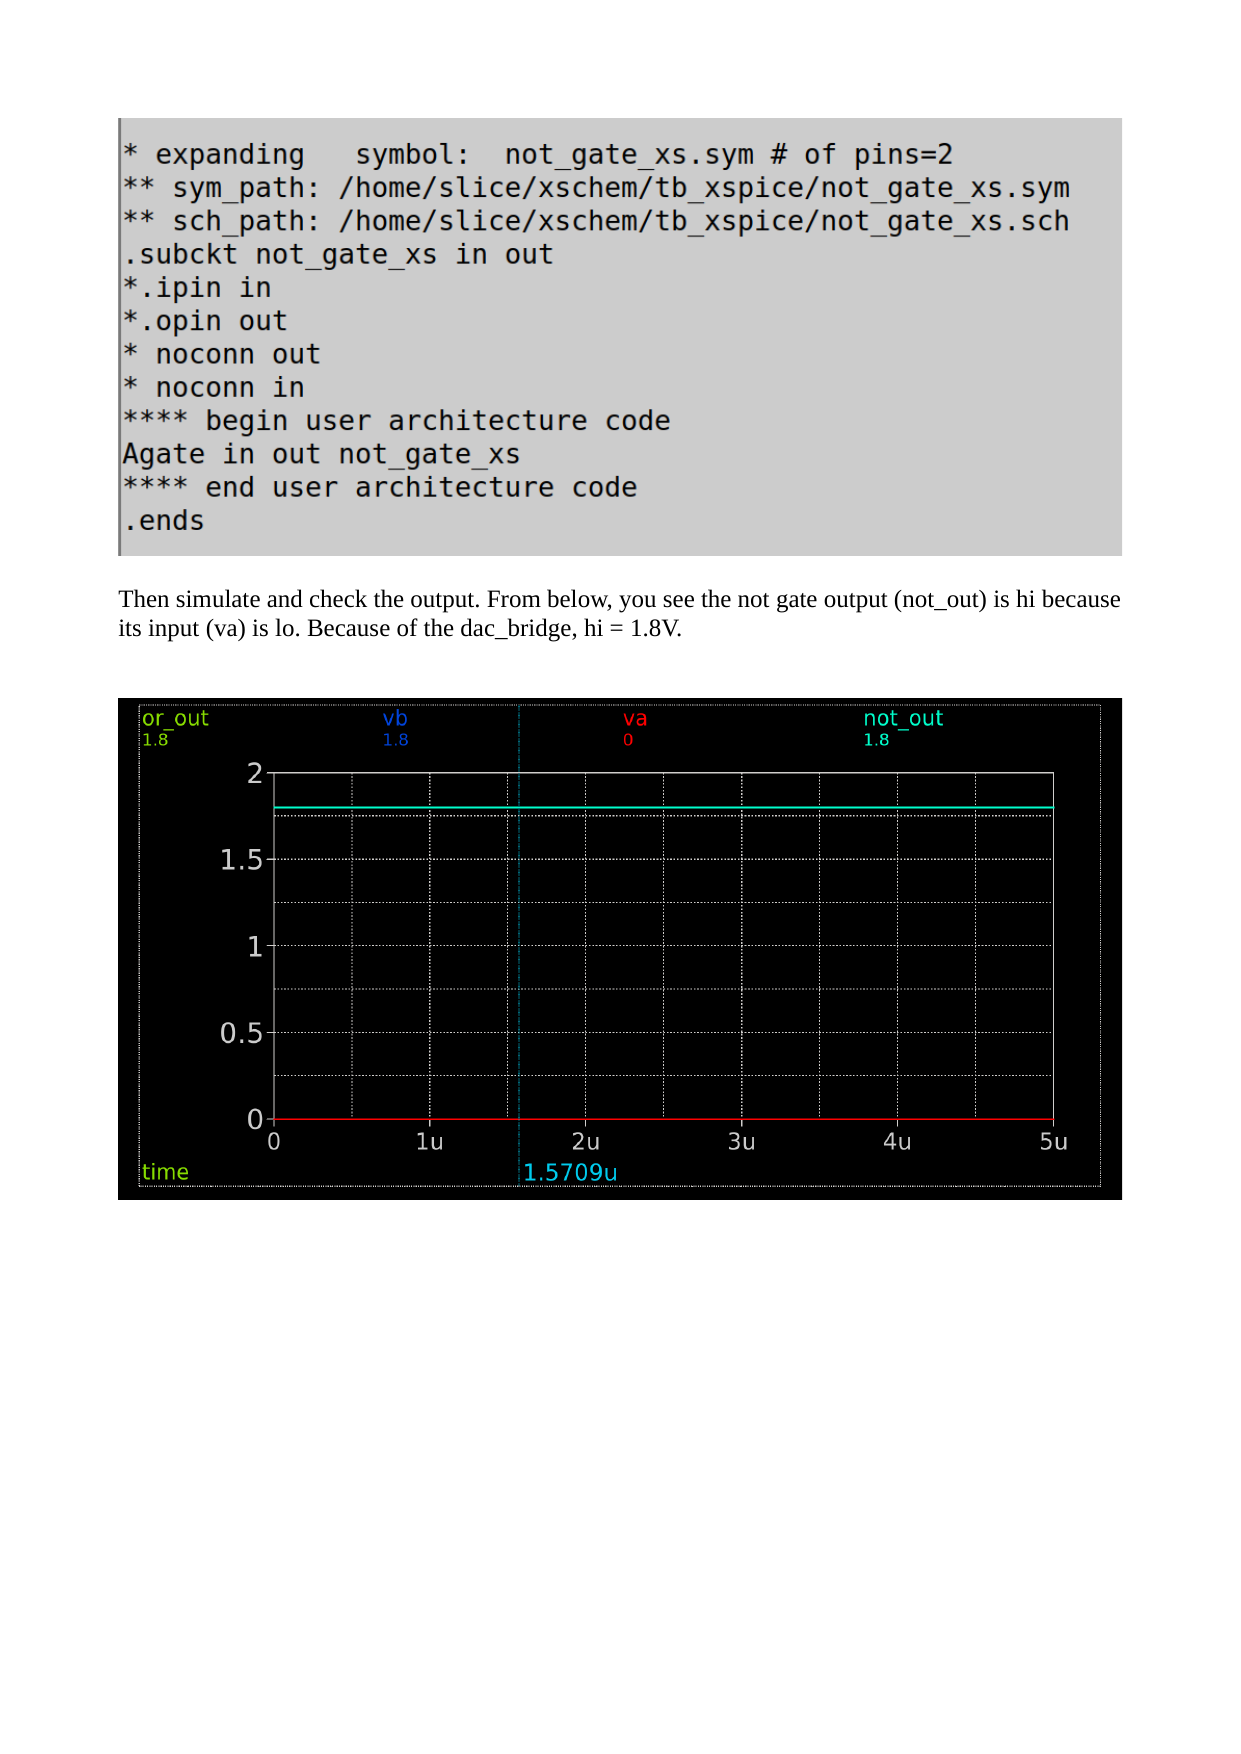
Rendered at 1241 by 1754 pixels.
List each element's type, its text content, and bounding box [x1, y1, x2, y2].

picture [118, 698, 1123, 1200]
text Then simulate and check the output. From below, you see the not gate output (not_out) is hi because its input (va) is lo. Because of the dac_bridge, hi = 1.8V. [118, 584, 1122, 641]
picture [118, 118, 1123, 556]
